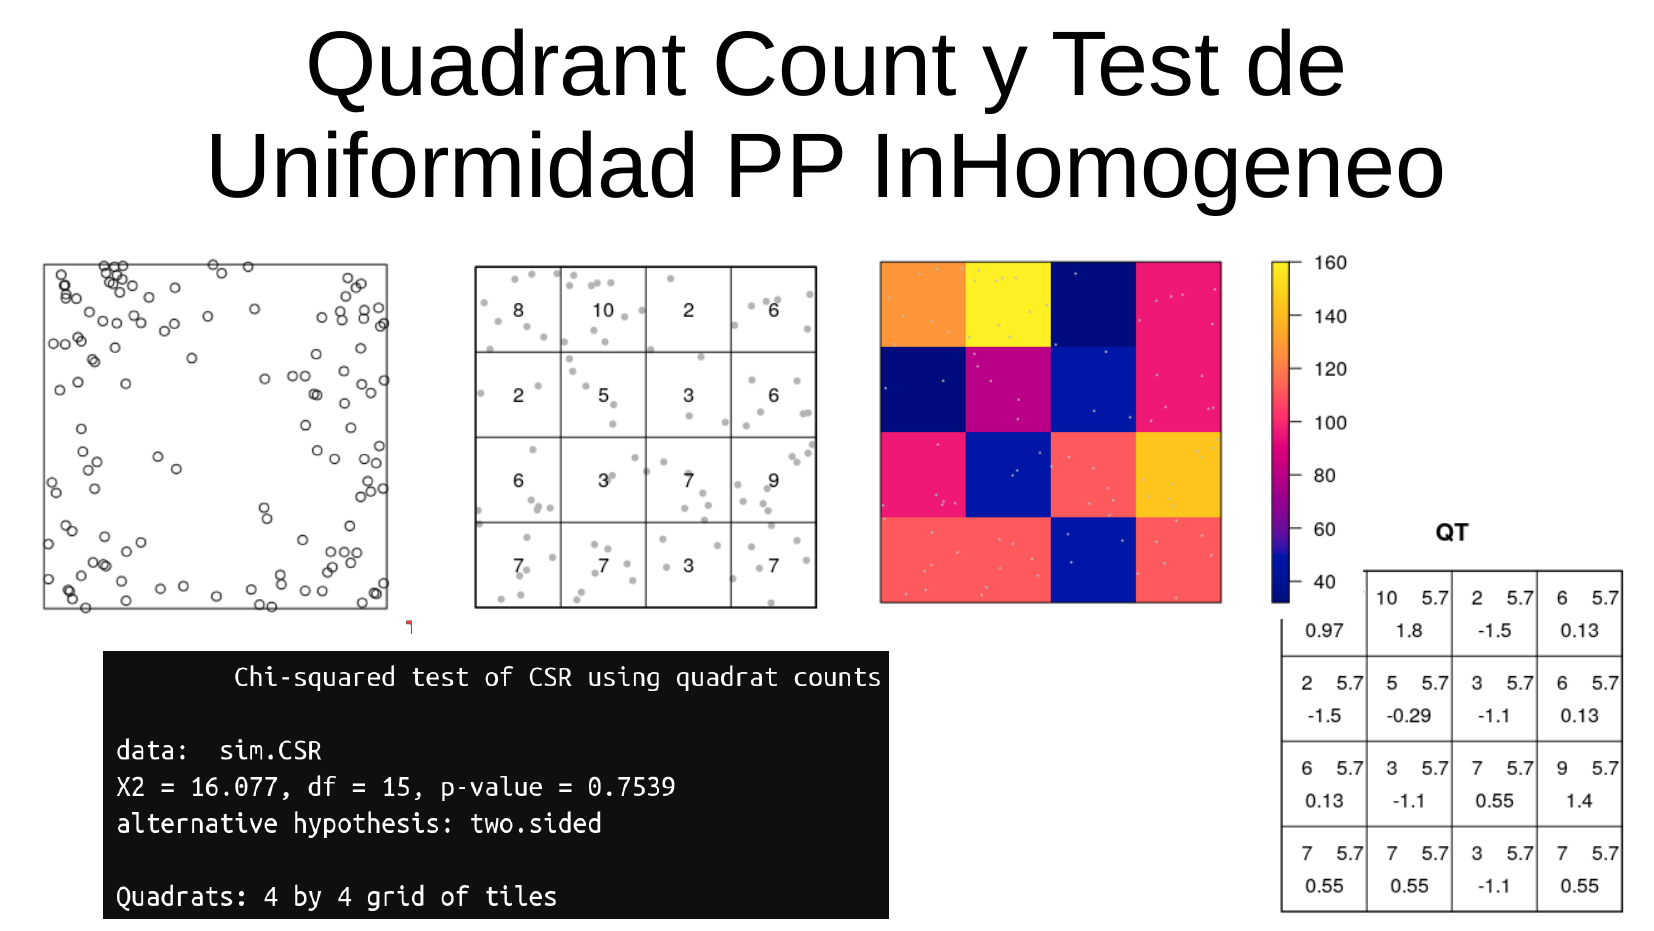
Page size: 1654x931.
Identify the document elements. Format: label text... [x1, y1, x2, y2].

title Quadrant Count y Test de Uniformidad PP InHomogeneo [82, 12, 1571, 218]
picture [454, 251, 830, 627]
picture [103, 651, 889, 919]
picture [27, 245, 412, 634]
picture [853, 243, 1635, 931]
